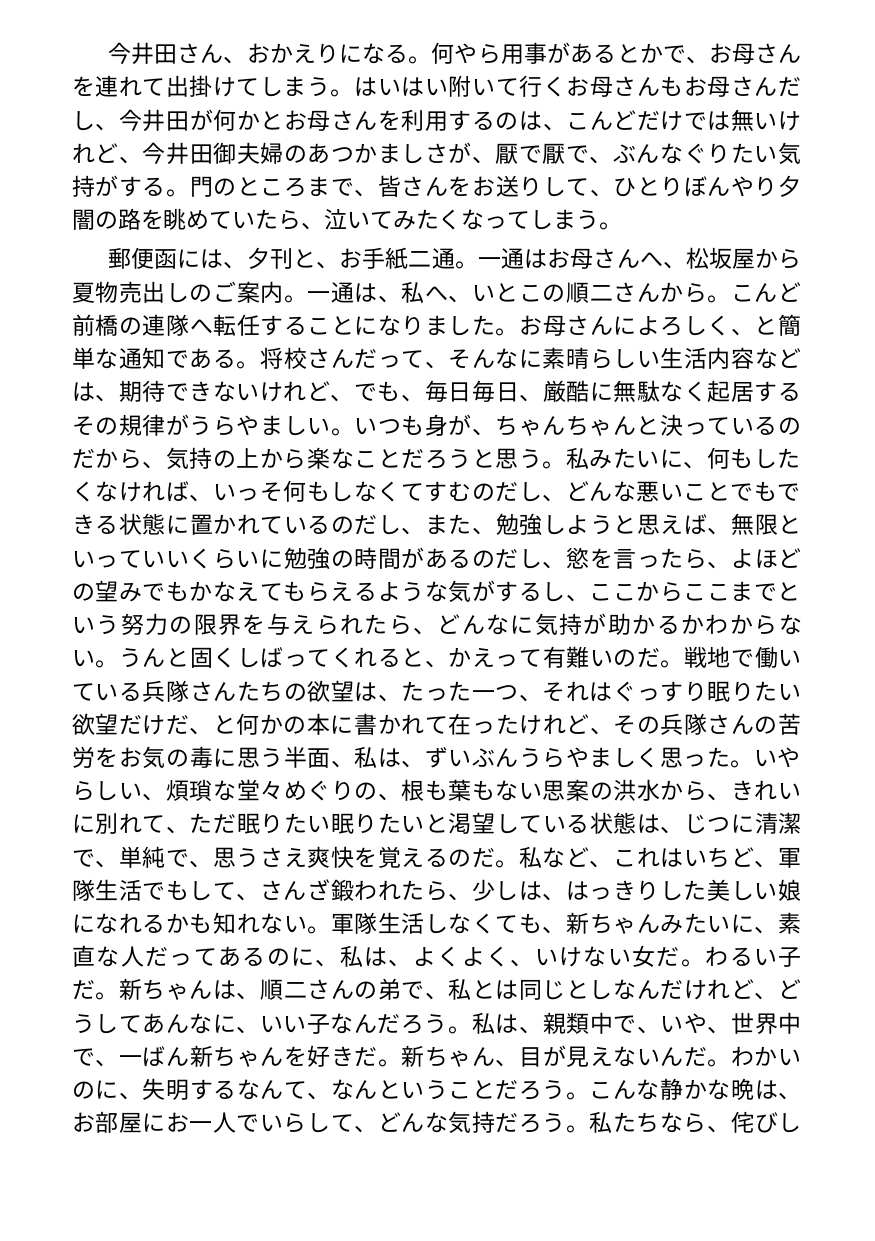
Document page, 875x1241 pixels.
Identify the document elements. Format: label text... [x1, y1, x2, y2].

text 今井田さん、おかえりになる。何やら用事があるとかで、お母さんを連れて出掛けてしまう。はいはい附いて行くお母さんもお母さんだし、今井田が何かとお母さんを利用するのは、こんどだけでは無いけれど、今井田御夫婦のあつかましさが、厭で厭で、ぶんなぐりたい気持がする。門のところまで、皆さんをお送りして、ひとりぼんやり夕闇の路を眺めていたら、泣いてみたくなってしまう。 [72, 36, 802, 235]
text 郵便函には、夕刊と、お手紙二通。一通はお母さんへ、松坂屋から夏物売出しのご案内。一通は、私へ、いとこの順二さんから。こんど前橋の連隊へ転任することになりました。お母さんによろしく、と簡単な通知である。将校さんだって、そんなに素晴らしい生活内容などは、期待できないけれど、でも、毎日毎日、厳酷に無駄なく起居するその規律がうらやましい。いつも身が、ちゃんちゃんと決っているのだから、気持の上から楽なことだろうと思う。私みたいに、何もしたくなければ、いっそ何もしなくてすむのだし、どんな悪いことでもできる状態に置かれているのだし、また、勉強しようと思えば、無限といっていいくらいに勉強の時間があるのだし、慾を言ったら、よほどの望みでもかなえてもらえるような気がするし、ここからここまでという努力の限界を与えられたら、どんなに気持が助かるかわからない。うんと固くしばってくれると、かえって有難いのだ。戦地で働いている兵隊さんたちの欲望は、たった一つ、それはぐっすり眠りたい欲望だけだ、と何かの本に書かれて在ったけれど、その兵隊さんの苦労をお気の毒に思う半面、私は、ずいぶんうらやましく思った。いやらしい、煩瑣な堂々めぐりの、根も葉もない思案の洪水から、きれいに別れて、ただ眠りたい眠りたいと渇望している状態は、じつに清潔で、単純で、思うさえ爽快を覚えるのだ。私など、これはいちど、軍隊生活でもして、さんざ鍛われたら、少しは、はっきりした美しい娘になれるかも知れない。軍隊生活しなくても、新ちゃんみたいに、素直な人だってあるのに、私は、よくよく、いけない女だ。わるい子だ。新ちゃんは、順二さんの弟で、私とは同じとしなんだけれど、どうしてあんなに、いい子なんだろう。私は、親類中で、いや、世界中で、一ばん新ちゃんを好きだ。新ちゃん、目が見えないんだ。わかいのに、失明するなんて、なんということだろう。こんな静かな晩は、お部屋にお一人でいらして、どんな気持だろう。私たちなら、侘びし [72, 241, 802, 1138]
